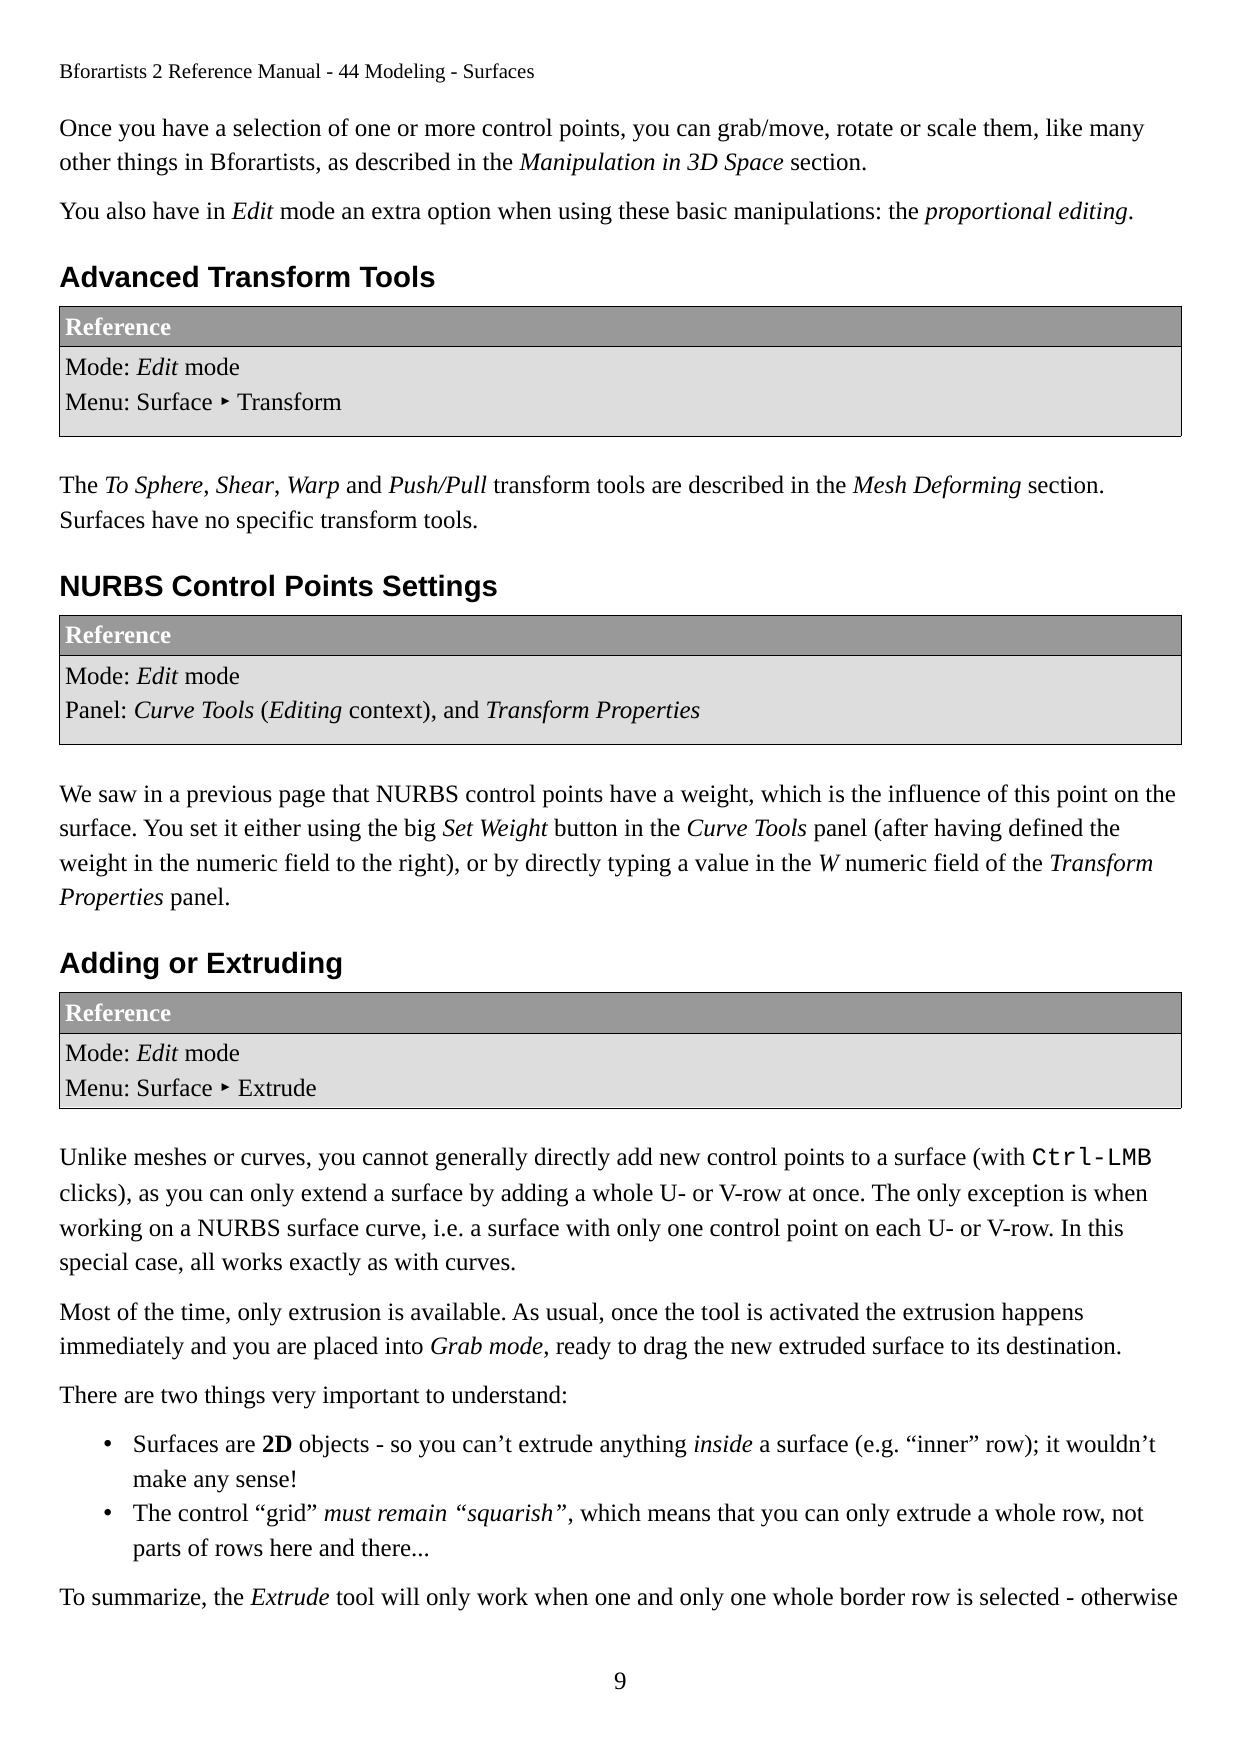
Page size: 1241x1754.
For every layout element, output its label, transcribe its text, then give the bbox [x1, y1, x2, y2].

subtitle Advanced Transform Tools [59, 260, 1181, 293]
table_cell Mode: Edit mode Menu: Surface ‣ Transform [60, 347, 1181, 436]
table_header Reference [60, 993, 1181, 1033]
text We saw in a previous page that NURBS control points have a weight, which is the influence of this point on the surface. You set it either using the big Set Weight button in the Curve Tools panel (after having defined the weight in the numeric field to the right), or by directly typing a value in the W numeric field of the Transform Properties panel. [59, 779, 1181, 911]
table_header Reference [60, 616, 1181, 655]
text Most of the time, only extrusion is available. As usual, once the tool is activated the extrusion happens immediately and you are placed into Grab mode, ready to drag the new extruded surface to its destination. [59, 1297, 1181, 1360]
text Unlike meshes or curves, you cannot generally directly add new control points to a surface (with Ctrl-LMB clicks), as you can only extend a surface by adding a whole U- or V-row at once. The only exception is when working on a NURBS surface curve, i.e. a surface with only one control point on each U- or V-row. In this special case, all works exactly as with curves. [59, 1142, 1181, 1276]
text Once you have a selection of one or more control points, you can grab/move, rotate or scale them, like many other things in Bforartists, as described in the Manipulation in 3D Space section. [59, 113, 1181, 176]
table_cell Mode: Edit mode Panel: Curve Tools (Editing context), and Transform Properties [60, 656, 1181, 744]
text To summarize, the Extrude tool will only work when one and only one whole border row is selected - otherwise [59, 1582, 1181, 1610]
subtitle NURBS Control Points Settings [59, 568, 1181, 602]
subtitle Adding or Extruding [59, 946, 1181, 980]
list Surfaces are 2D objects - so you can’t extrude anything inside a surface (e.g. “inner” row); it wouldn’t make any sense! [103, 1429, 1181, 1492]
text There are two things very important to understand: [59, 1380, 1181, 1409]
table_header Reference [60, 307, 1181, 346]
text You also have in Edit mode an extra option when using these basic manipulations: the proportional editing. [59, 196, 1181, 225]
list The control “grid” must remain “squarish”, which means that you can only extrude a whole row, not parts of rows here and there... [103, 1498, 1181, 1561]
table_cell Mode: Edit mode Menu: Surface ‣ Extrude [60, 1034, 1181, 1107]
text The To Sphere, Shear, Warp and Push/Pull transform tools are described in the Mesh Deforming section. Surfaces have no specific transform tools. [59, 470, 1181, 533]
